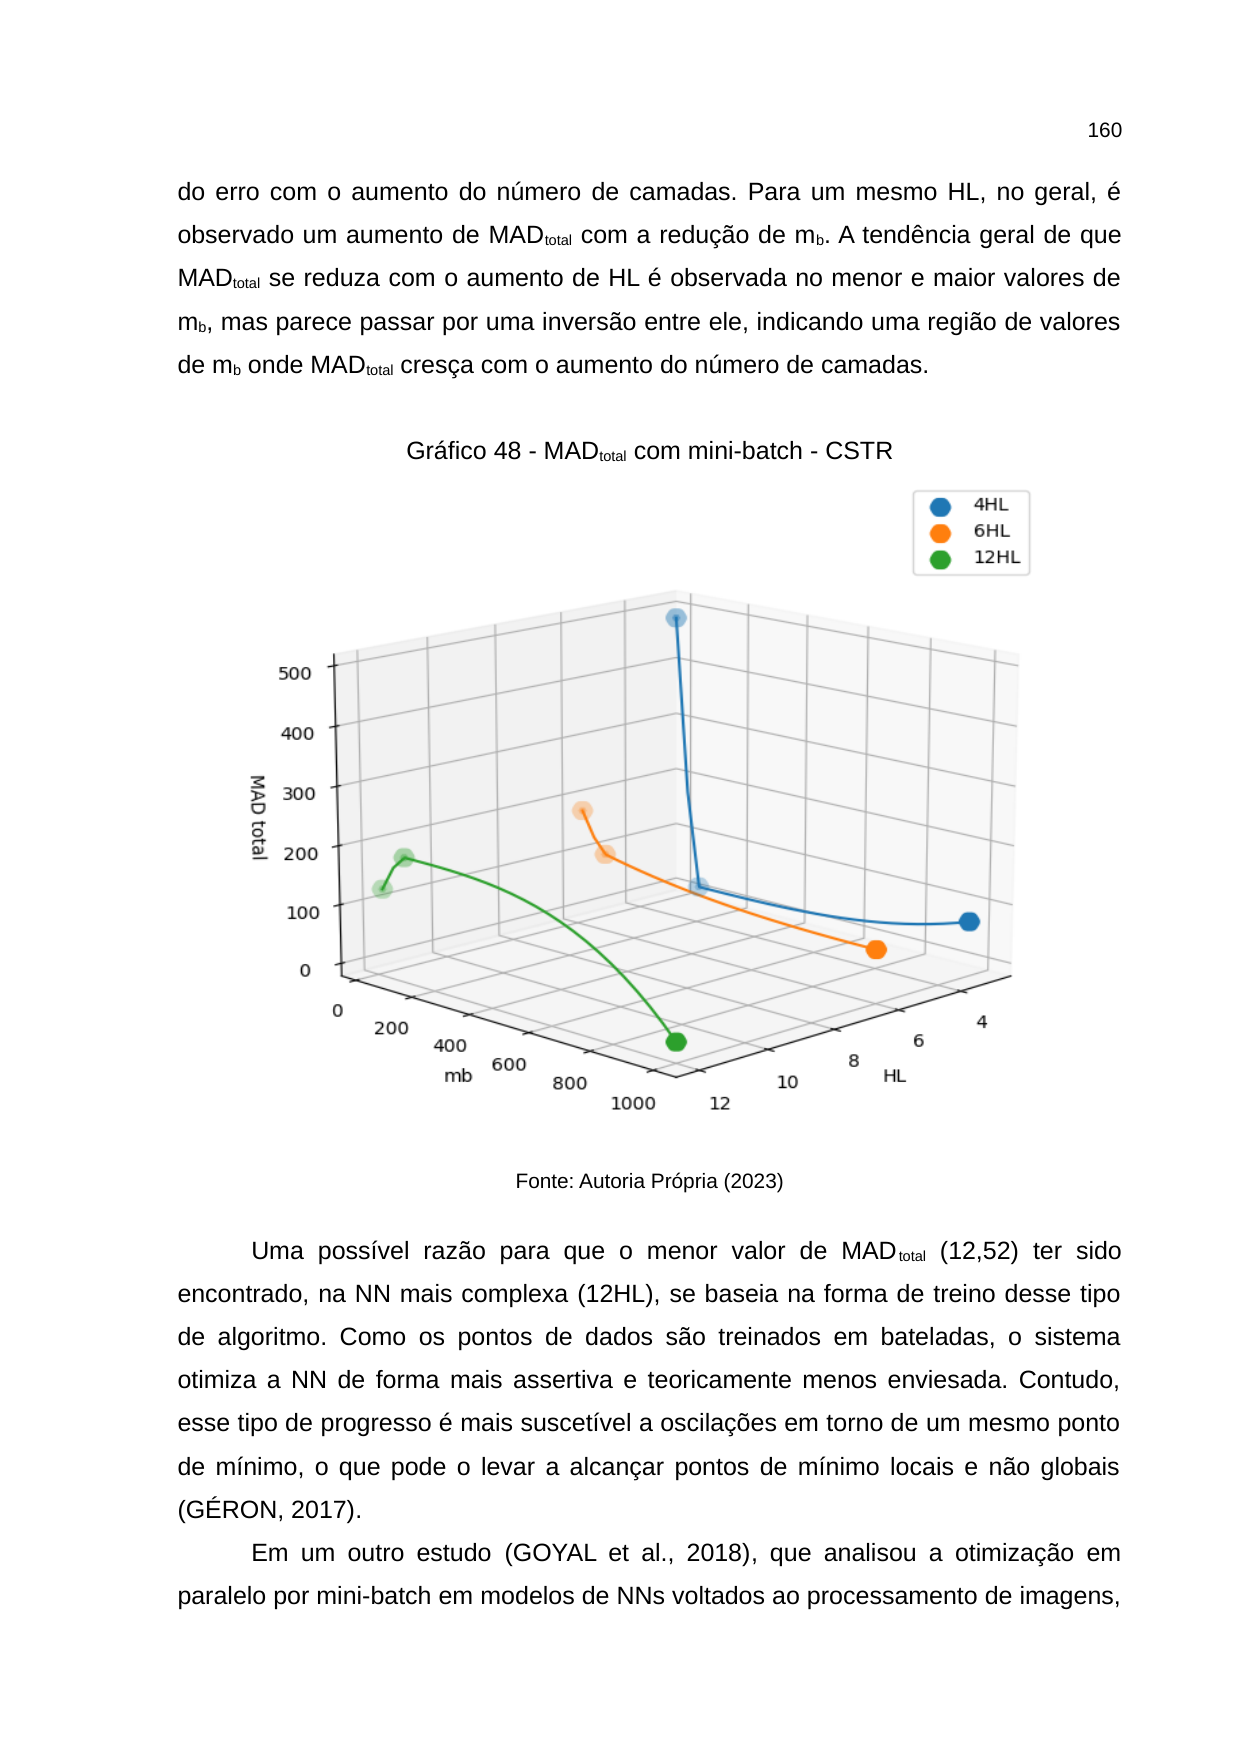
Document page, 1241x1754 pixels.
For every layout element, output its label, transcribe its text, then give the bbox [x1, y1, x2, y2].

text Fonte: Autoria Própria (2023) [177, 1169, 1122, 1193]
picture [177, 464, 1123, 1141]
text do erro com o aumento do número de camadas. Para um mesmo HL, no geral, é observado um aumento de MADtotal com a redução de mb. A tendência geral de que MADtotal se reduza com o aumento de HL é observada no menor e maior valores de mb, mas parece passar por uma inversão entre ele, indicando uma região de valores de mb onde MADtotal cresça com o aumento do número de camadas. [177, 177, 1122, 378]
text Gráfico 48 - MADtotal com mini-batch - CSTR [177, 436, 1122, 464]
text Em um outro estudo (GOYAL et al., 2018), que analisou a otimização em paralelo por mini-batch em modelos de NNs voltados ao processamento de imagens, [177, 1538, 1122, 1610]
text Uma possível razão para que o menor valor de MADtotal (12,52) ter sido encontrado, na NN mais complexa (12HL), se baseia na forma de treino desse tipo de algoritmo. Como os pontos de dados são treinados em bateladas, o sistema otimiza a NN de forma mais assertiva e teoricamente menos enviesada. Contudo, esse tipo de progresso é mais suscetível a oscilações em torno de um mesmo ponto de mínimo, o que pode o levar a alcançar pontos de mínimo locais e não globais (GÉRON, 2017). [177, 1236, 1122, 1523]
